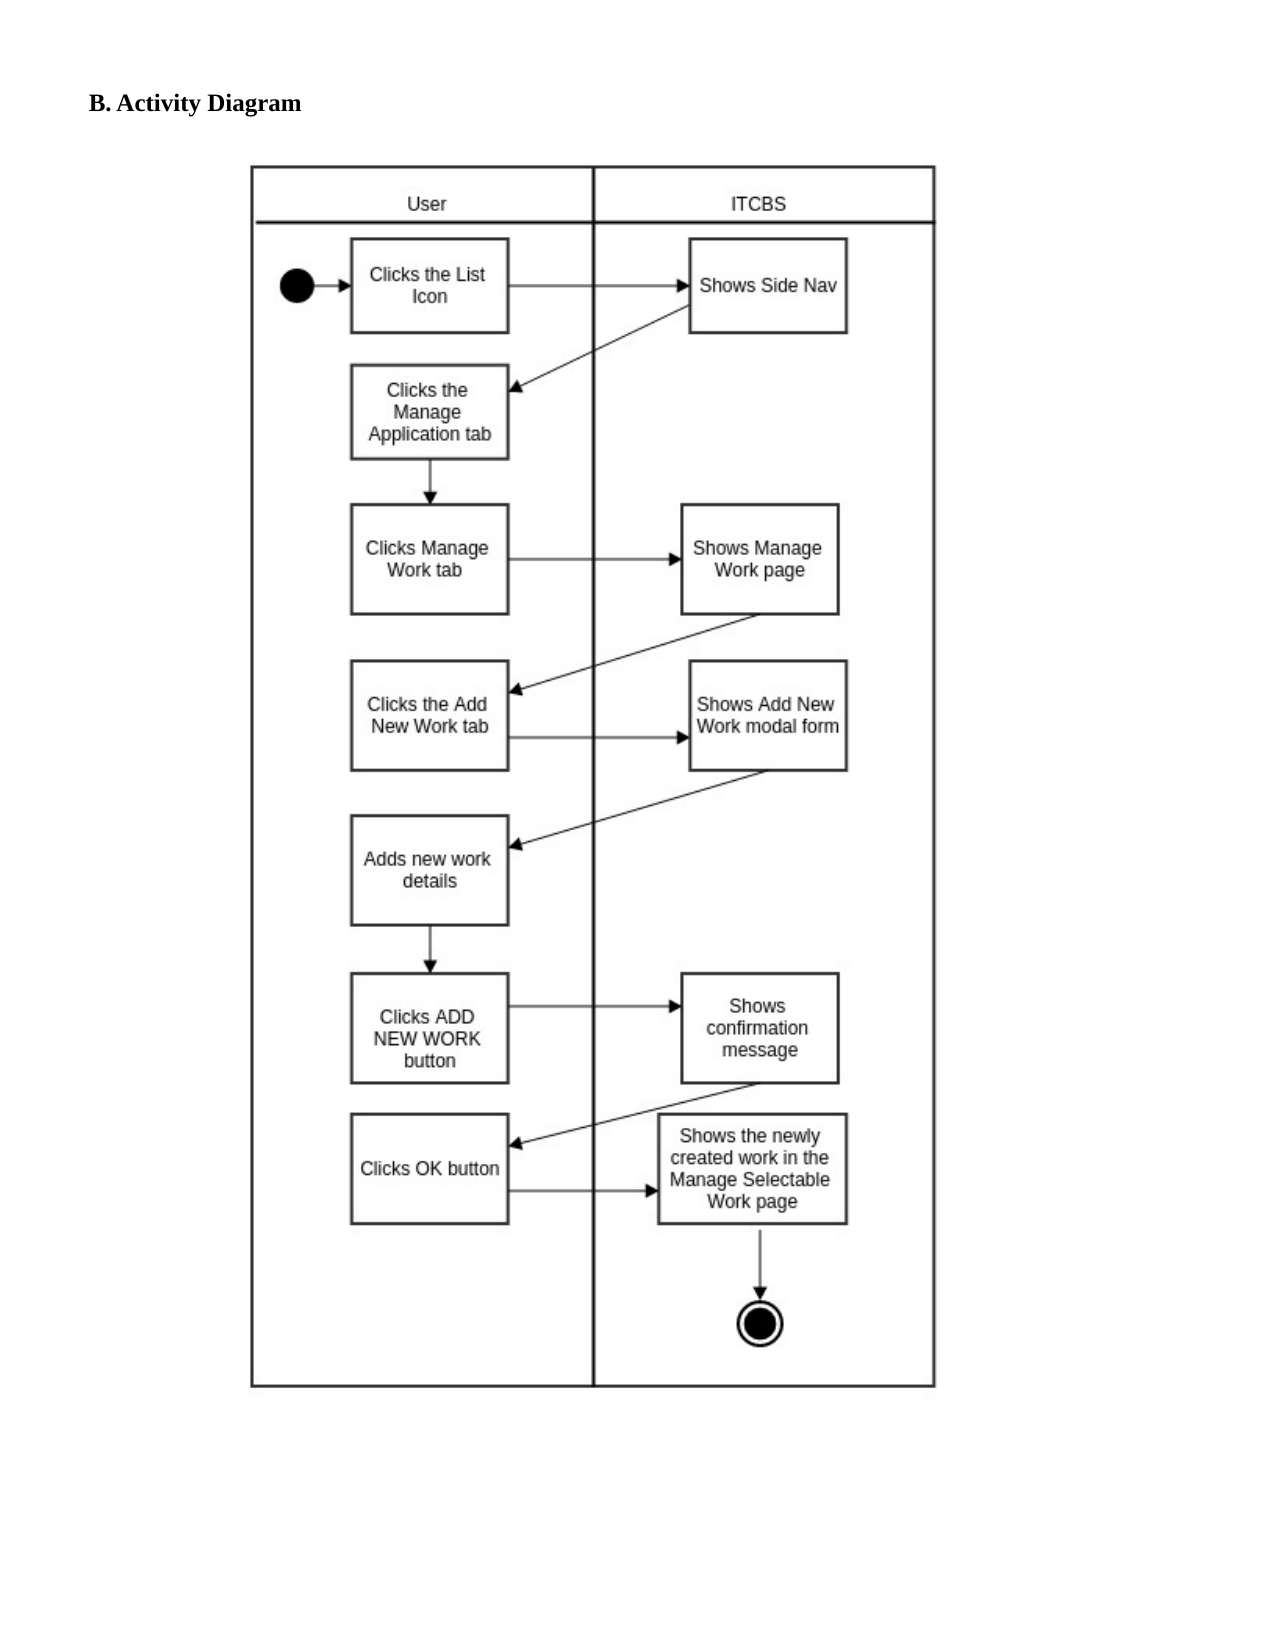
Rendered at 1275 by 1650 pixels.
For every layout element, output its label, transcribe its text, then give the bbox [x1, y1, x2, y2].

picture [227, 161, 954, 1424]
text B. Activity Diagram [88, 88, 1186, 117]
